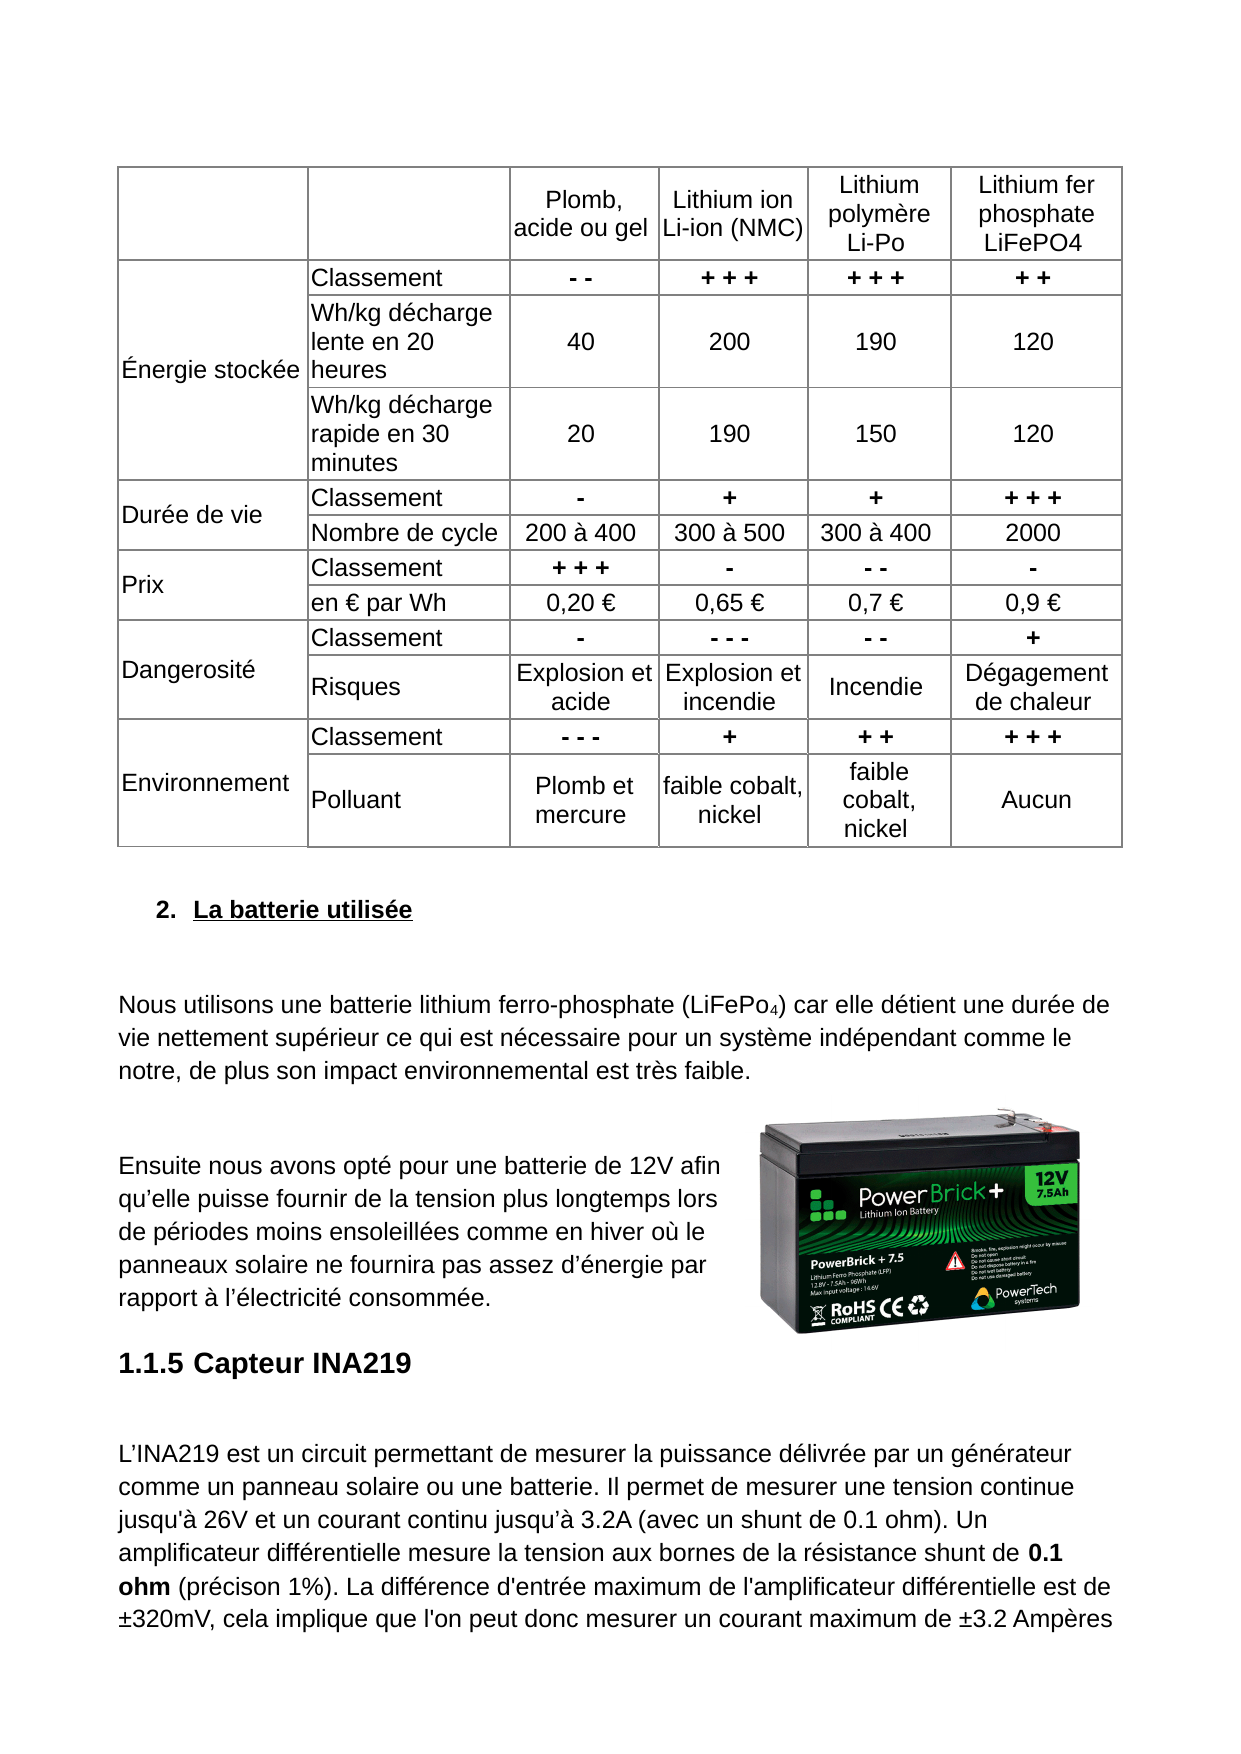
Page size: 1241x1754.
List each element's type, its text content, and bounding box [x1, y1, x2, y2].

table_cell Durée de vie [119, 481, 307, 549]
table_cell Énergie stockée [119, 261, 307, 479]
table_header Lithium fer phosphate LiFePO4 [952, 168, 1121, 259]
table_cell Dégagement de chaleur [952, 656, 1121, 718]
table_cell + + [952, 261, 1121, 294]
table_cell 20 [511, 388, 658, 479]
table_header Lithium ion Li-ion (NMC) [660, 168, 807, 259]
table_header Lithium polymère Li-Po [809, 168, 950, 259]
table_cell Polluant [309, 755, 509, 846]
subtitle Capteur INA219 [118, 1346, 1122, 1379]
table_cell Explosion et acide [511, 656, 658, 718]
table_cell faible cobalt, nickel [809, 755, 950, 846]
table_cell Environnement [119, 720, 307, 846]
table_cell 40 [511, 296, 658, 387]
table_cell 120 [952, 296, 1121, 387]
table_cell Risques [309, 656, 509, 718]
table_cell 190 [809, 296, 950, 387]
table_cell + + + [809, 261, 950, 294]
table_cell - [660, 551, 807, 584]
table_cell Classement [309, 261, 509, 294]
table_header [119, 168, 307, 259]
table_cell 300 à 400 [809, 516, 950, 549]
table_cell Nombre de cycle [309, 516, 509, 549]
table_cell 150 [809, 388, 950, 479]
table_cell + [660, 720, 807, 753]
table_cell Wh/kg décharge lente en 20 heures [309, 296, 509, 387]
table_cell 200 à 400 [511, 516, 658, 549]
table_cell + + + [511, 551, 658, 584]
table_cell + + [809, 720, 950, 753]
table_cell - [952, 551, 1121, 584]
table_header [309, 168, 509, 259]
picture [745, 1095, 1093, 1352]
table_cell Explosion et incendie [660, 656, 807, 718]
table_cell 0,9 € [952, 586, 1121, 619]
table_cell faible cobalt, nickel [660, 755, 807, 846]
table_cell en € par Wh [309, 586, 509, 619]
table_cell 190 [660, 388, 807, 479]
table_cell - - [511, 261, 658, 294]
table_cell Dangerosité [119, 621, 307, 718]
list La batterie utilisée [156, 895, 1122, 923]
table_cell Aucun [952, 755, 1121, 846]
text Ensuite nous avons opté pour une batterie de 12V afin qu’elle puisse fournir de la tension plus longtemps lors de périodes moins ensoleillées comme en hiver où le panneaux solaire ne fournira pas assez d’énergie par rapport à l’électricité consommée. [118, 1151, 745, 1312]
table_cell Wh/kg décharge rapide en 30 minutes [309, 388, 509, 479]
table_cell - - [809, 621, 950, 654]
table_cell 0,20 € [511, 586, 658, 619]
table_cell + + + [952, 720, 1121, 753]
table_cell 120 [952, 388, 1121, 479]
table_cell 2000 [952, 516, 1121, 549]
table_cell 0,65 € [660, 586, 807, 619]
table_cell Prix [119, 551, 307, 619]
table_header Plomb, acide ou gel [511, 168, 658, 259]
table_cell - [511, 621, 658, 654]
table_cell - [511, 481, 658, 514]
table_cell 300 à 500 [660, 516, 807, 549]
table_cell Classement [309, 621, 509, 654]
table_cell - - - [511, 720, 658, 753]
table_cell + [952, 621, 1121, 654]
table_cell 0,7 € [809, 586, 950, 619]
table_cell Classement [309, 720, 509, 753]
table_cell - - [809, 551, 950, 584]
table_cell + + + [952, 481, 1121, 514]
table_cell + [660, 481, 807, 514]
table_cell - - - [660, 621, 807, 654]
table_cell Incendie [809, 656, 950, 718]
table_cell Plomb et mercure [511, 755, 658, 846]
text Nous utilisons une batterie lithium ferro-phosphate (LiFePo4) car elle détient une durée de vie nettement supérieur ce qui est nécessaire pour un système indépendant comme le notre, de plus son impact environnemental est très faible. [118, 990, 1122, 1085]
text L’INA219 est un circuit permettant de mesurer la puissance délivrée par un générateur comme un panneau solaire ou une batterie. Il permet de mesurer une tension continue jusqu'à 26V et un courant continu jusqu’à 3.2A (avec un shunt de 0.1 ohm). Un amplificateur différentielle mesure la tension aux bornes de la résistance shunt de 0.1 ohm (précison 1%). La différence d'entrée maximum de l'amplificateur différentielle est de ±320mV, cela implique que l'on peut donc mesurer un courant maximum de ±3.2 Ampères [118, 1439, 1122, 1633]
table_cell + [809, 481, 950, 514]
table_cell Classement [309, 481, 509, 514]
table_cell 200 [660, 296, 807, 387]
table_cell + + + [660, 261, 807, 294]
table_cell Classement [309, 551, 509, 584]
